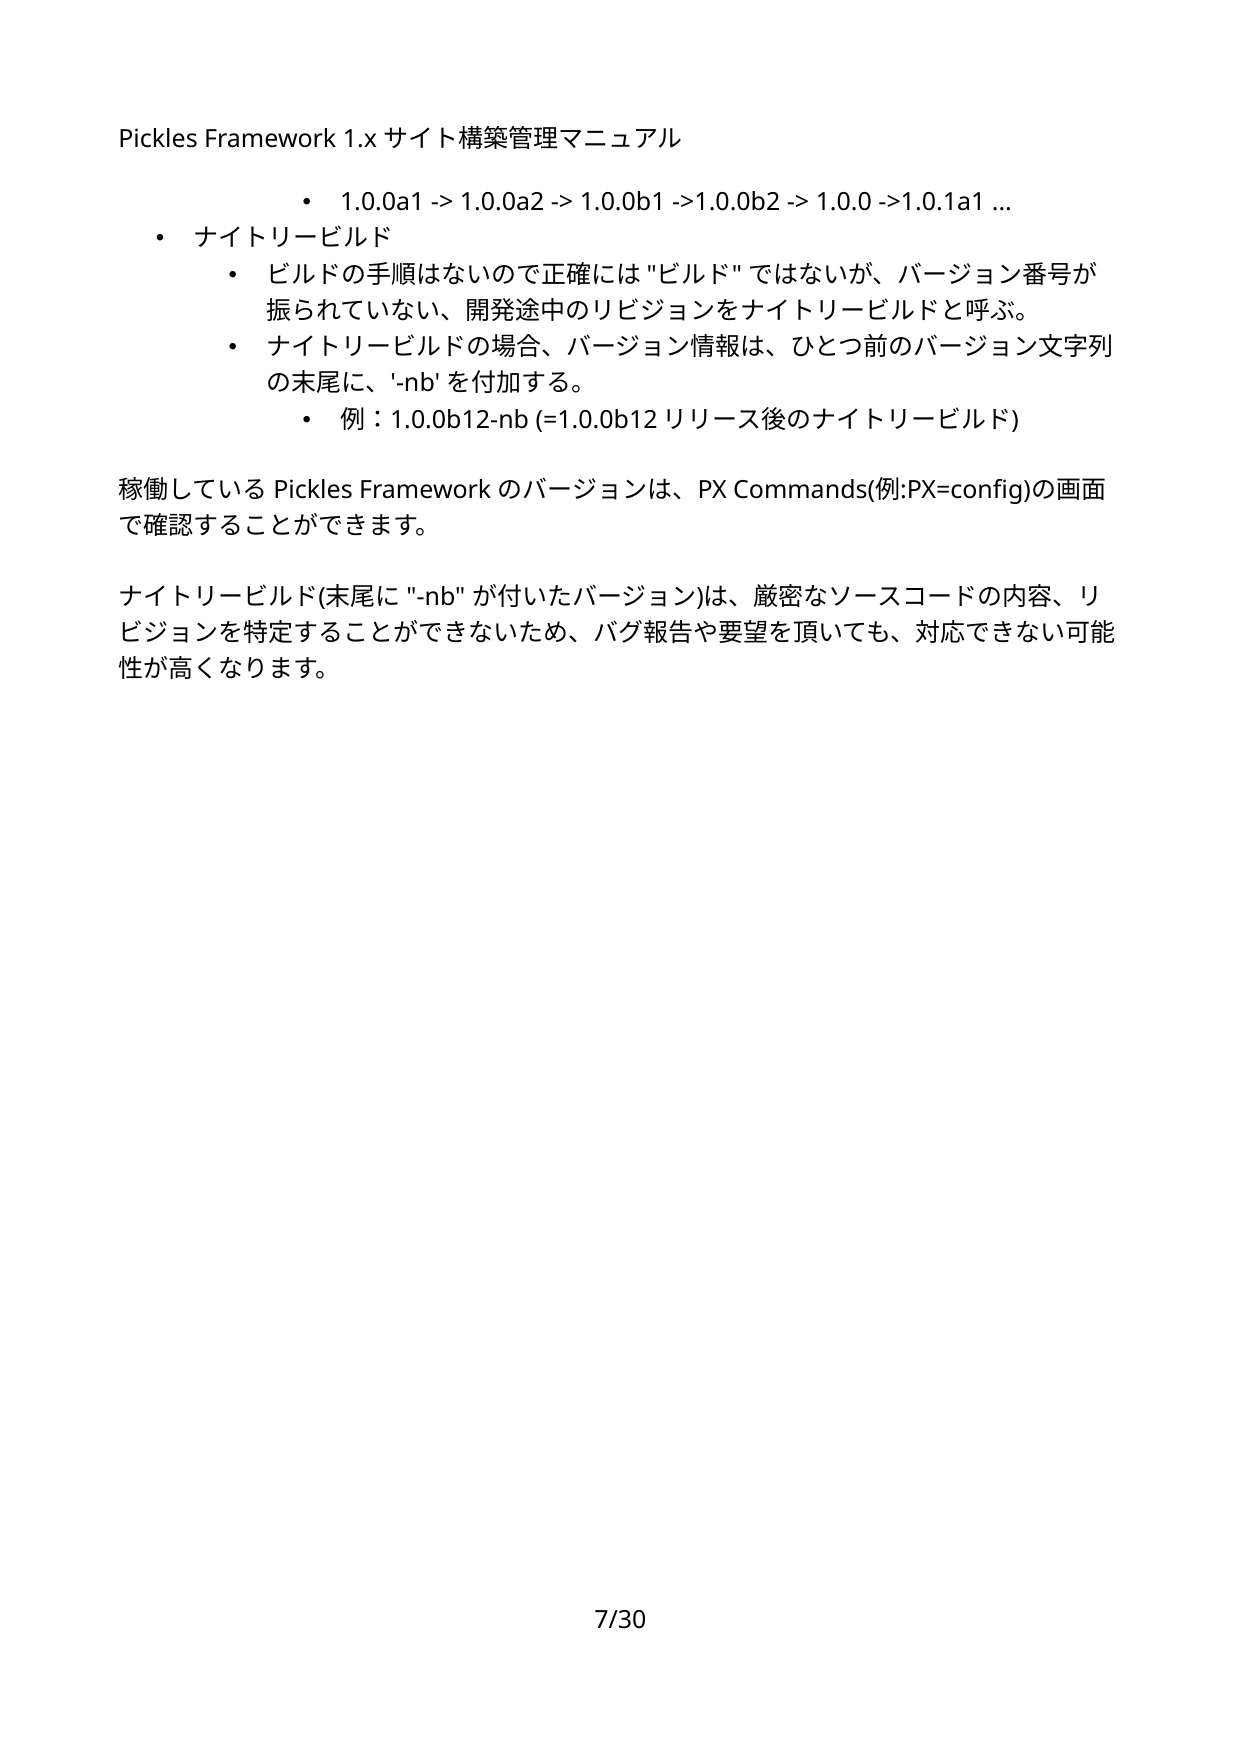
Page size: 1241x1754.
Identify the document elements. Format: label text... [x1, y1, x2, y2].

text 稼働している Pickles Framework のバージョンは、PX Commands(例:PX=config)の画面で確認することができます。 [118, 469, 1122, 542]
list 1.0.0a1 -> 1.0.0a2 -> 1.0.0b1 ->1.0.0b2 -> 1.0.0 ->1.0.1a1 ... [302, 184, 1122, 218]
list 例：1.0.0b12-nb (=1.0.0b12リリース後のナイトリービルド) [302, 399, 1122, 435]
list ビルドの手順はないので正確には "ビルド" ではないが、バージョン番号が振られていない、開発途中のリビジョンをナイトリービルドと呼ぶ。 [228, 254, 1122, 327]
list ナイトリービルドの場合、バージョン情報は、ひとつ前のバージョン文字列の末尾に、'-nb' を付加する。 [228, 327, 1122, 399]
text ナイトリービルド(末尾に "-nb" が付いたバージョン)は、厳密なソースコードの内容、リビジョンを特定することができないため、バグ報告や要望を頂いても、対応できない可能性が高くなります。 [118, 576, 1122, 685]
list ナイトリービルド [156, 218, 1122, 254]
